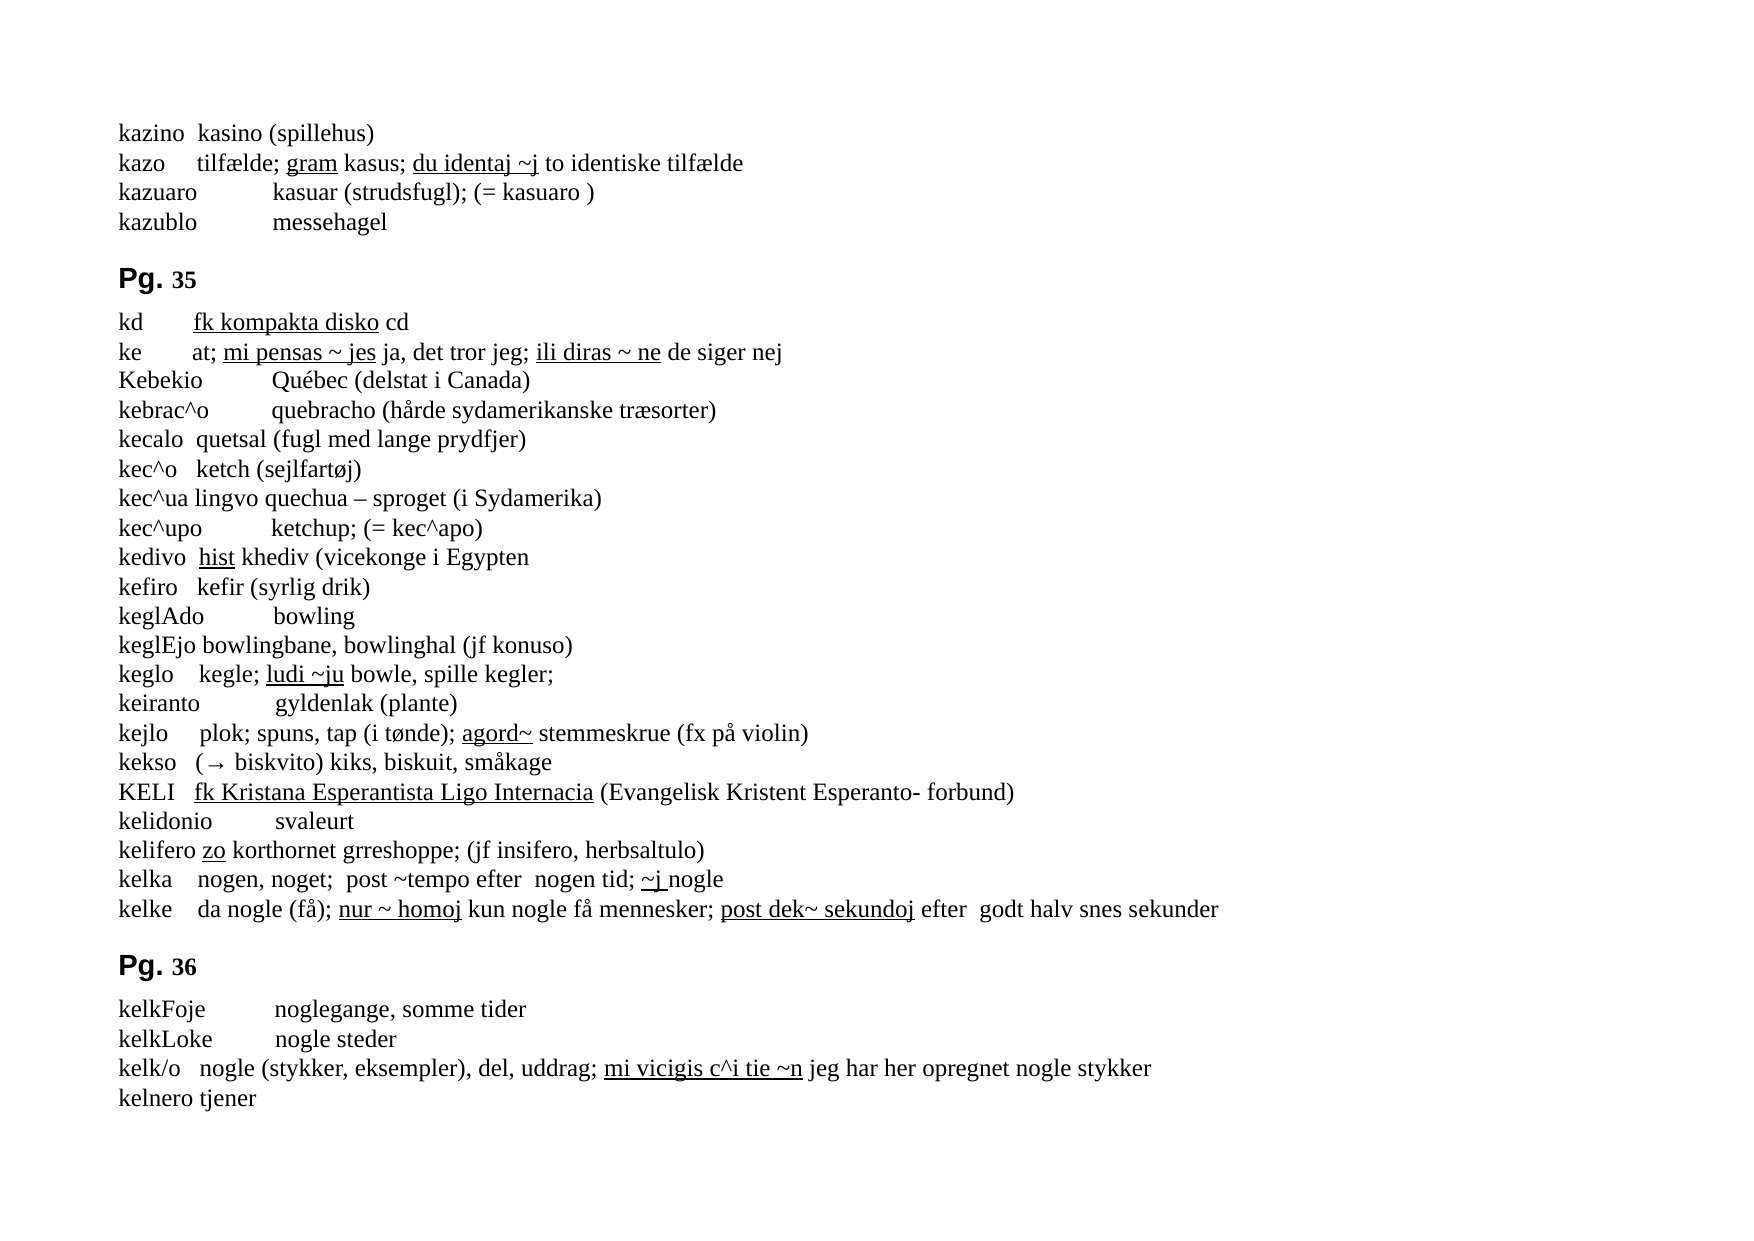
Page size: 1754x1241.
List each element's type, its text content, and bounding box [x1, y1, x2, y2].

text keglo kegle; ludi ~ju bowle, spille kegler; [118, 659, 1636, 688]
text kefiro kefir (syrlig drik) [118, 572, 1636, 601]
text kazo tilfælde; gram kasus; du identaj ~j to identiske tilfælde [118, 148, 1636, 177]
text kelifero zo korthornet grreshoppe; (jf insifero, herbsaltulo) [118, 836, 1636, 864]
text kazino kasino (spillehus) [118, 118, 1636, 148]
text kelkLoke nogle steder [118, 1024, 1636, 1053]
text Kebekio Québec (delstat i Canada) [118, 365, 1636, 395]
text kec^o ketch (sejlfartøj) [118, 454, 1636, 483]
text kazublo messehagel [118, 207, 1636, 236]
text kedivo hist khediv (vicekonge i Egypten [118, 542, 1636, 572]
text kelke da nogle (få); nur ~ homoj kun nogle få mennesker; post dek~ sekundoj efter godt halv snes sekunder [118, 894, 1636, 923]
text kekso (→ biskvito) kiks, biskuit, småkage [118, 747, 1636, 777]
text kejlo plok; spuns, tap (i tønde); agord~ stemmeskrue (fx på violin) [118, 718, 1636, 747]
text kelnero tjener [118, 1083, 1636, 1112]
text kebrac^o quebracho (hårde sydamerikanske træsorter) [118, 395, 1636, 424]
text keglEjo bowlingbane, bowlinghal (jf konuso) [118, 631, 1636, 659]
text kec^ua lingvo quechua – sproget (i Sydamerika) [118, 483, 1636, 513]
text kelkFoje noglegange, somme tider [118, 994, 1636, 1024]
text kelidonio svaleurt [118, 806, 1636, 836]
text kelka nogen, noget; post ~tempo efter nogen tid; ~j nogle [118, 864, 1636, 894]
text kazuaro kasuar (strudsfugl); (= kasuaro ) [118, 177, 1636, 207]
text kd fk kompakta disko cd [118, 307, 1636, 337]
text kec^upo ketchup; (= kec^apo) [118, 513, 1636, 542]
text keglAdo bowling [118, 601, 1636, 631]
subtitle Pg. 35 [118, 261, 1636, 294]
text kecalo quetsal (fugl med lange prydfjer) [118, 424, 1636, 454]
text kelk/o nogle (stykker, eksempler), del, uddrag; mi vicigis c^i tie ~n jeg har her opregnet nogle stykker [118, 1053, 1636, 1083]
text KELI fk Kristana Esperantista Ligo Internacia (Evangelisk Kristent Esperanto- forbund) [118, 777, 1636, 806]
subtitle Pg. 36 [118, 948, 1636, 982]
text ke at; mi pensas ~ jes ja, det tror jeg; ili diras ~ ne de siger nej [118, 337, 1636, 365]
text keiranto gyldenlak (plante) [118, 688, 1636, 718]
